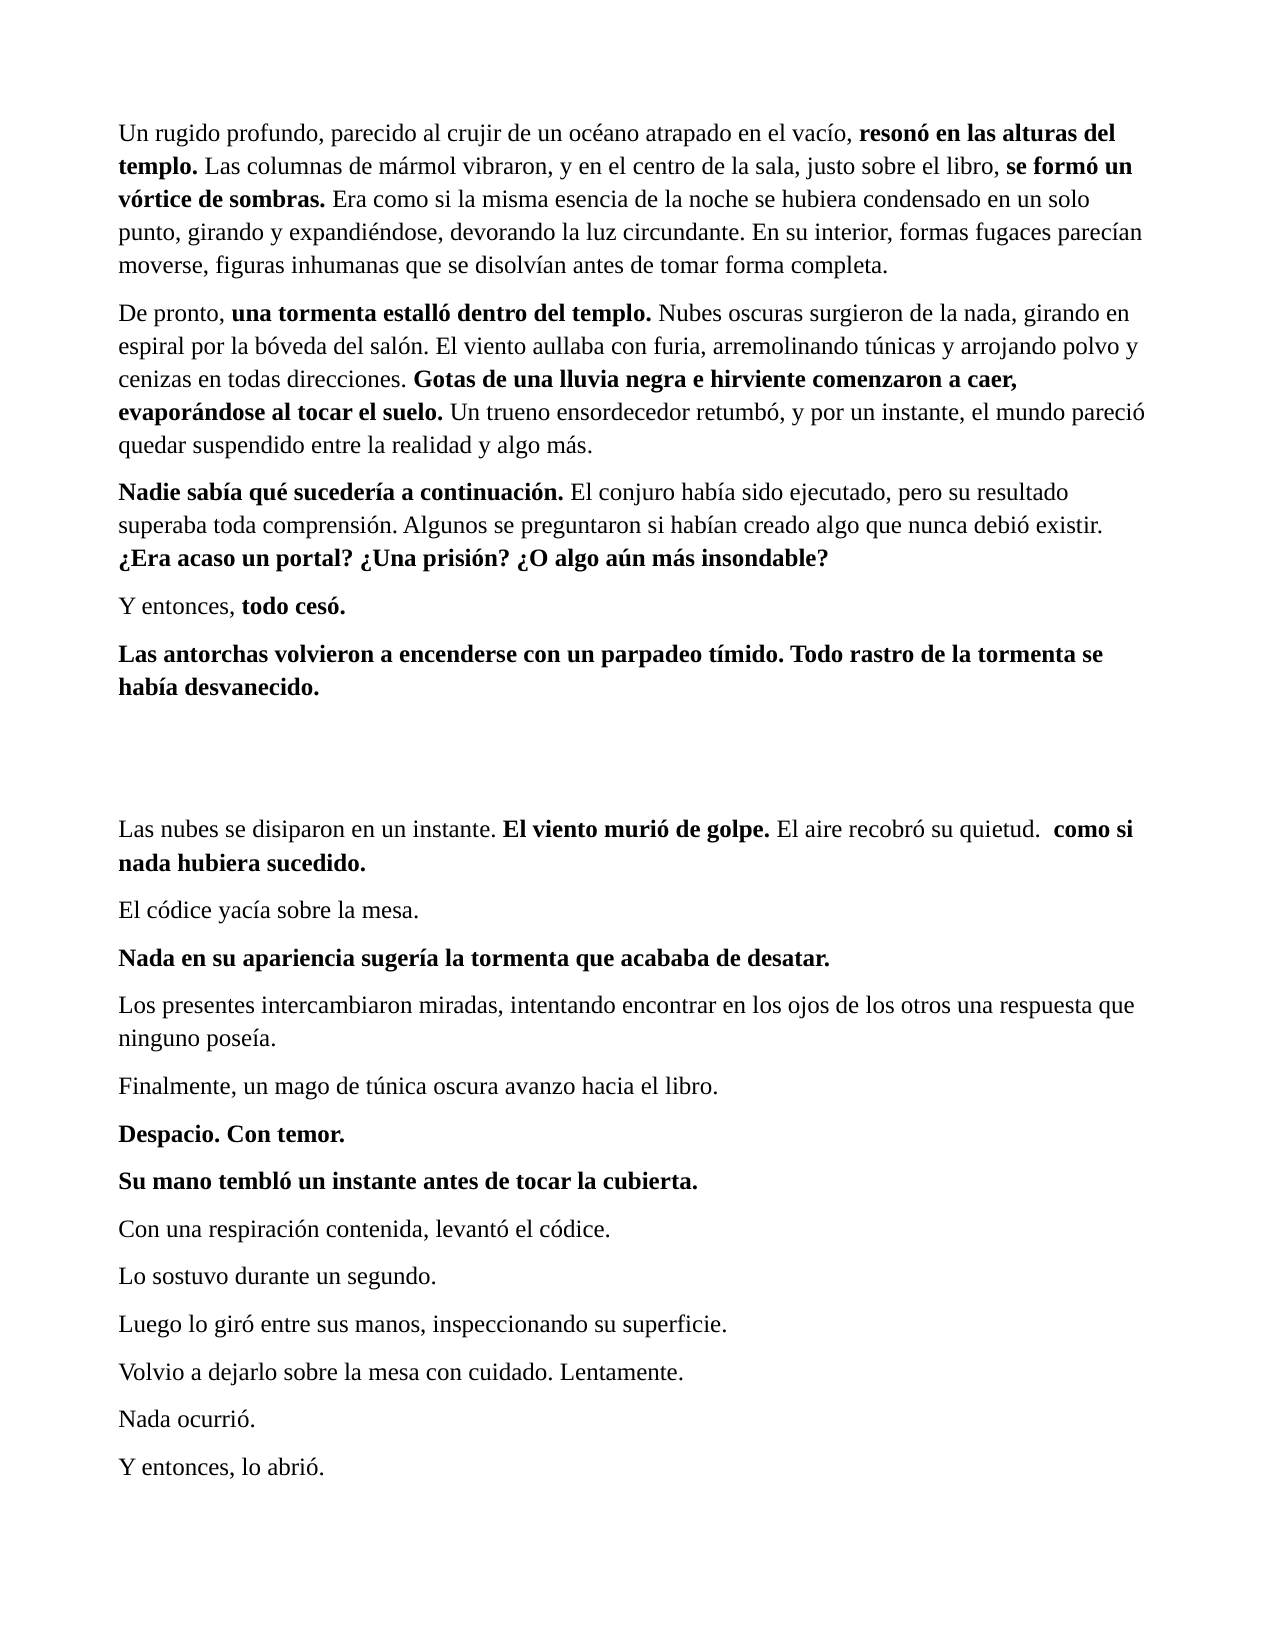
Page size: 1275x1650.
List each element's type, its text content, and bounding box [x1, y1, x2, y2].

text Las antorchas volvieron a encenderse con un parpadeo tímido. Todo rastro de la tormenta se había desvanecido. [118, 639, 1157, 701]
text Los presentes intercambiaron miradas, intentando encontrar en los ojos de los otros una respuesta que ninguno poseía. [118, 990, 1157, 1052]
text Volvio a dejarlo sobre la mesa con cuidado. Lentamente. [118, 1357, 1157, 1385]
text Nadie sabía qué sucedería a continuación. El conjuro había sido ejecutado, pero su resultado superaba toda comprensión. Algunos se preguntaron si habían creado algo que nunca debió existir. ¿Era acaso un portal? ¿Una prisión? ¿O algo aún más insondable? [118, 477, 1157, 572]
text Nada ocurrió. [118, 1404, 1157, 1433]
text Con una respiración contenida, levantó el códice. [118, 1214, 1157, 1243]
text Finalmente, un mago de túnica oscura avanzo hacia el libro. [118, 1071, 1157, 1100]
text Luego lo giró entre sus manos, inspeccionando su superficie. [118, 1309, 1157, 1338]
text De pronto, una tormenta estalló dentro del templo. Nubes oscuras surgieron de la nada, girando en espiral por la bóveda del salón. El viento aullaba con furia, arremolinando túnicas y arrojando polvo y cenizas en todas direcciones. Gotas de una lluvia negra e hirviente comenzaron a caer, evaporándose al tocar el suelo. Un trueno ensordecedor retumbó, y por un instante, el mundo pareció quedar suspendido entre la realidad y algo más. [118, 298, 1157, 459]
text Lo sostuvo durante un segundo. [118, 1261, 1157, 1290]
text El códice yacía sobre la mesa. [118, 895, 1157, 924]
text Y entonces, lo abrió. [118, 1452, 1157, 1481]
text Un rugido profundo, parecido al crujir de un océano atrapado en el vacío, resonó en las alturas del templo. Las columnas de mármol vibraron, y en el centro de la sala, justo sobre el libro, se formó un vórtice de sombras. Era como si la misma esencia de la noche se hubiera condensado en un solo punto, girando y expandiéndose, devorando la luz circundante. En su interior, formas fugaces parecían moverse, figuras inhumanas que se disolvían antes de tomar forma completa. [118, 118, 1157, 279]
text Las nubes se disiparon en un instante. El viento murió de golpe. El aire recobró su quietud. como si nada hubiera sucedido. [118, 814, 1157, 876]
text Nada en su apariencia sugería la tormenta que acababa de desatar. [118, 943, 1157, 972]
text Despacio. Con temor. [118, 1119, 1157, 1147]
text Su mano tembló un instante antes de tocar la cubierta. [118, 1166, 1157, 1195]
text Y entonces, todo cesó. [118, 591, 1157, 620]
